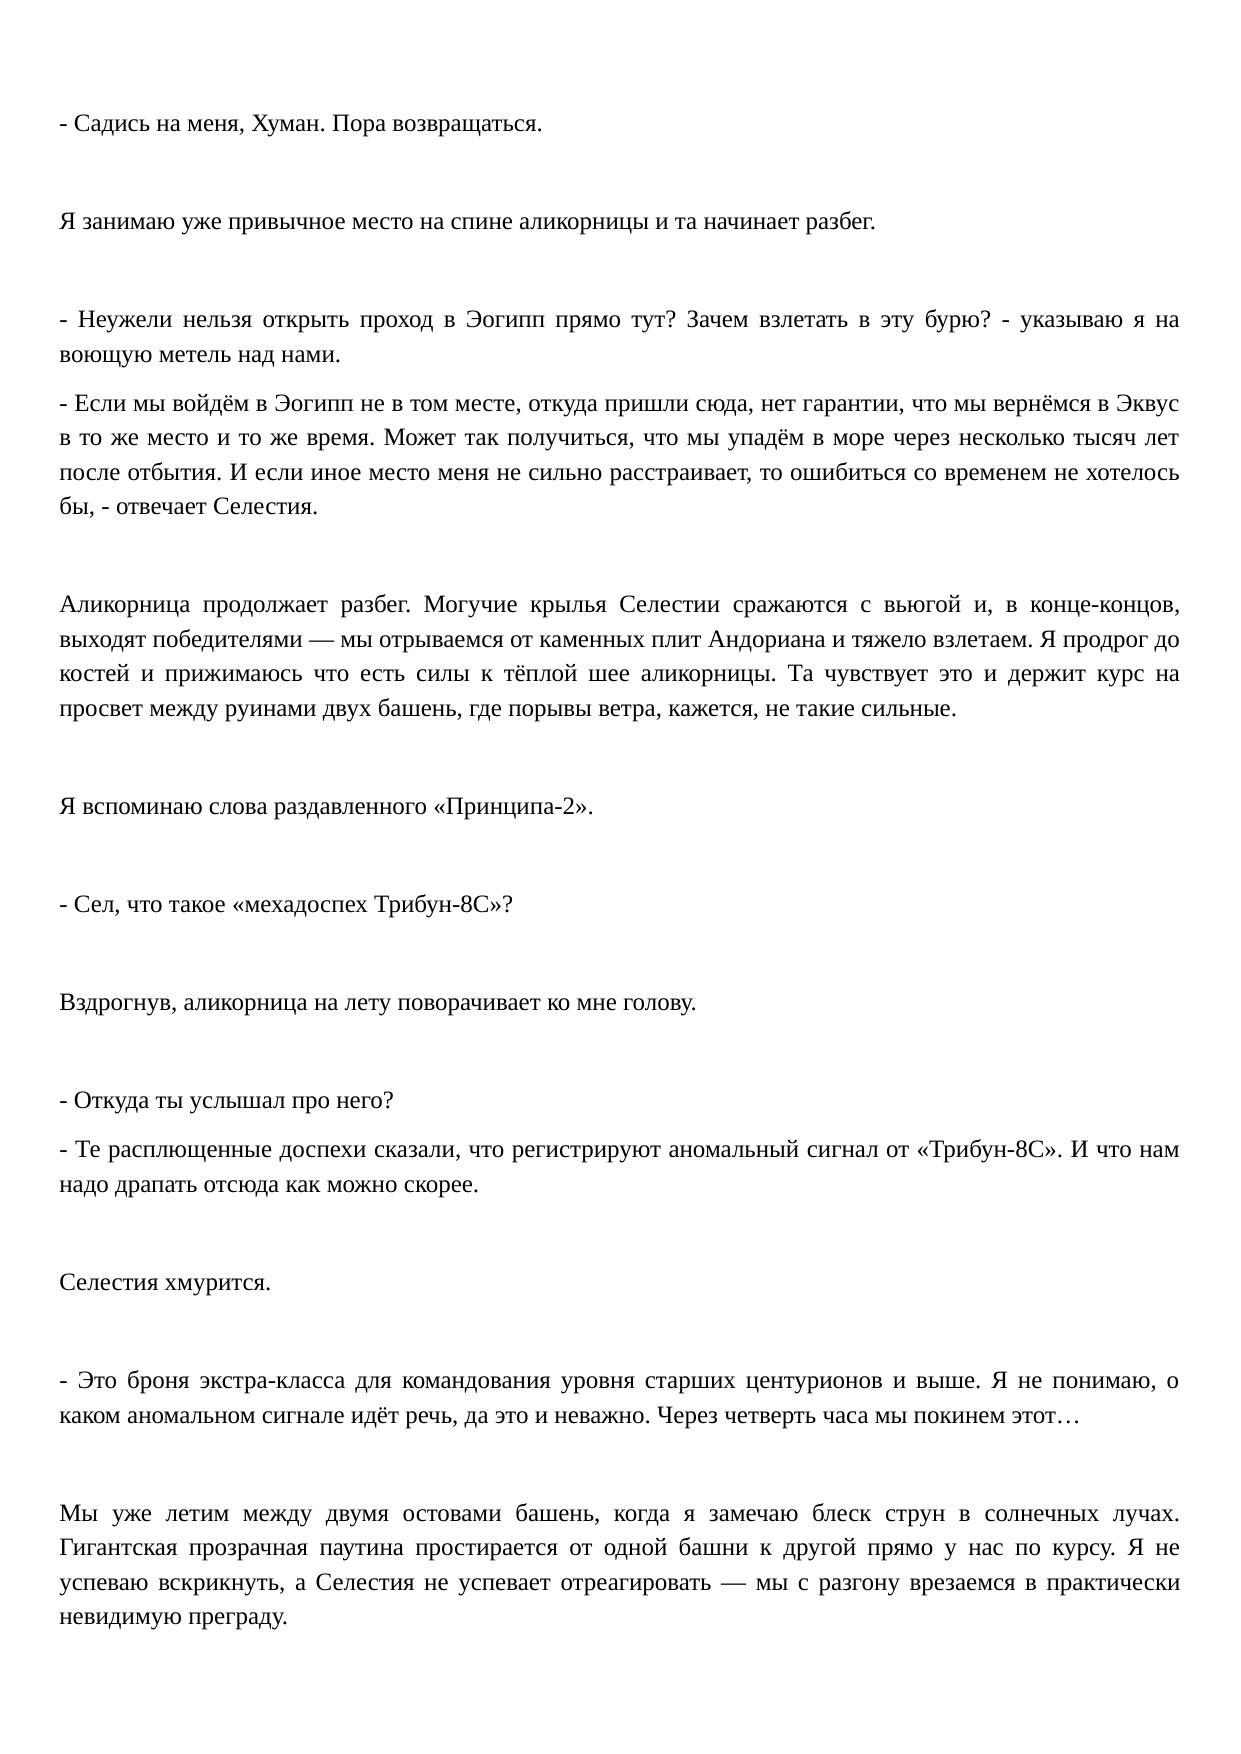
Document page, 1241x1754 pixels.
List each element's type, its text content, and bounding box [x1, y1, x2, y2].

text Селестия хмурится. [59, 1267, 1181, 1296]
text Мы уже летим между двумя остовами башень, когда я замечаю блеск струн в солнечных лучах. Гигантская прозрачная паутина простирается от одной башни к другой прямо у нас по курсу. Я не успеваю вскрикнуть, а Селестия не успевает отреагировать — мы с разгону врезаемся в практически невидимую преграду. [59, 1498, 1181, 1630]
text - Неужели нельзя открыть проход в Эогипп прямо тут? Зачем взлетать в эту бурю? - указываю я на воющую метель над нами. [59, 304, 1181, 368]
text - Это броня экстра-класса для командования уровня старших центурионов и выше. Я не понимаю, о каком аномальном сигнале идёт речь, да это и неважно. Через четверть часа мы покинем этот… [59, 1365, 1181, 1428]
text Я занимаю уже привычное место на спине аликорницы и та начинает разбег. [59, 206, 1181, 235]
text - Садись на меня, Хуман. Пора возвращаться. [59, 108, 1181, 137]
text Аликорница продолжает разбег. Могучие крылья Селестии сражаются с вьюгой и, в конце-концов, выходят победителями — мы отрываемся от каменных плит Андориана и тяжело взлетаем. Я продрог до костей и прижимаюсь что есть силы к тёплой шее аликорницы. Та чувствует это и держит курс на просвет между руинами двух башень, где порывы ветра, кажется, не такие сильные. [59, 589, 1181, 722]
text - Откуда ты услышал про него? [59, 1085, 1181, 1114]
text - Сел, что такое «мехадоспех Трибун-8С»? [59, 889, 1181, 918]
text Вздрогнув, аликорница на лету поворачивает ко мне голову. [59, 987, 1181, 1016]
text - Те расплющенные доспехи сказали, что регистрируют аномальный сигнал от «Трибун-8С». И что нам надо драпать отсюда как можно скорее. [59, 1134, 1181, 1198]
text - Если мы войдём в Эогипп не в том месте, откуда пришли сюда, нет гарантии, что мы вернёмся в Эквус в то же место и то же время. Может так получиться, что мы упадём в море через несколько тысяч лет после отбытия. И если иное место меня не сильно расстраивает, то ошибиться со временем не хотелось бы, - отвечает Селестия. [59, 388, 1181, 520]
text Я вспоминаю слова раздавленного «Принципа-2». [59, 791, 1181, 820]
